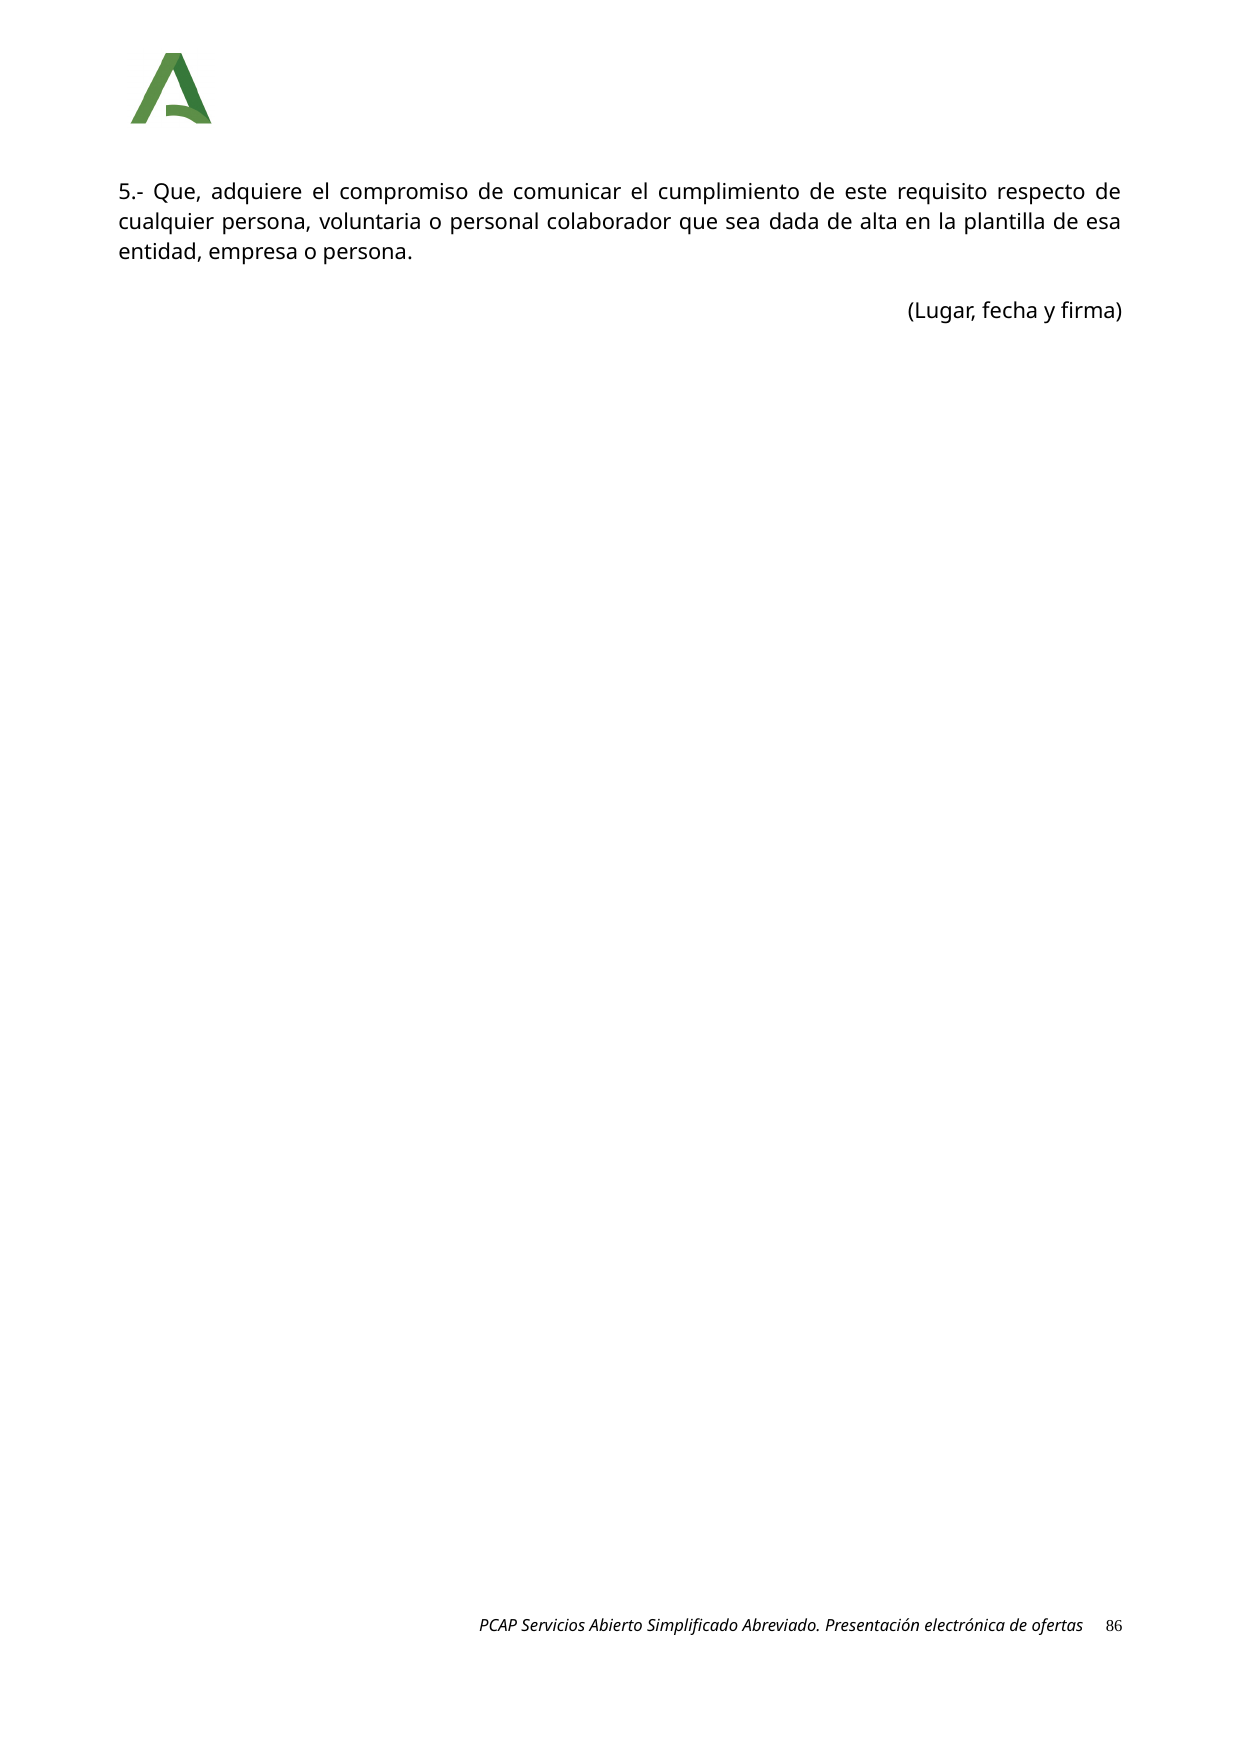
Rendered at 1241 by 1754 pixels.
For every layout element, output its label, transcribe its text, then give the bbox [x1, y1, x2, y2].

text 5.- Que, adquiere el compromiso de comunicar el cumplimiento de este requisito respecto de cualquier persona, voluntaria o personal colaborador que sea dada de alta en la plantilla de esa entidad, empresa o persona. [118, 176, 1122, 266]
picture [127, 48, 216, 128]
text (Lugar, fecha y firma) [118, 296, 1122, 325]
